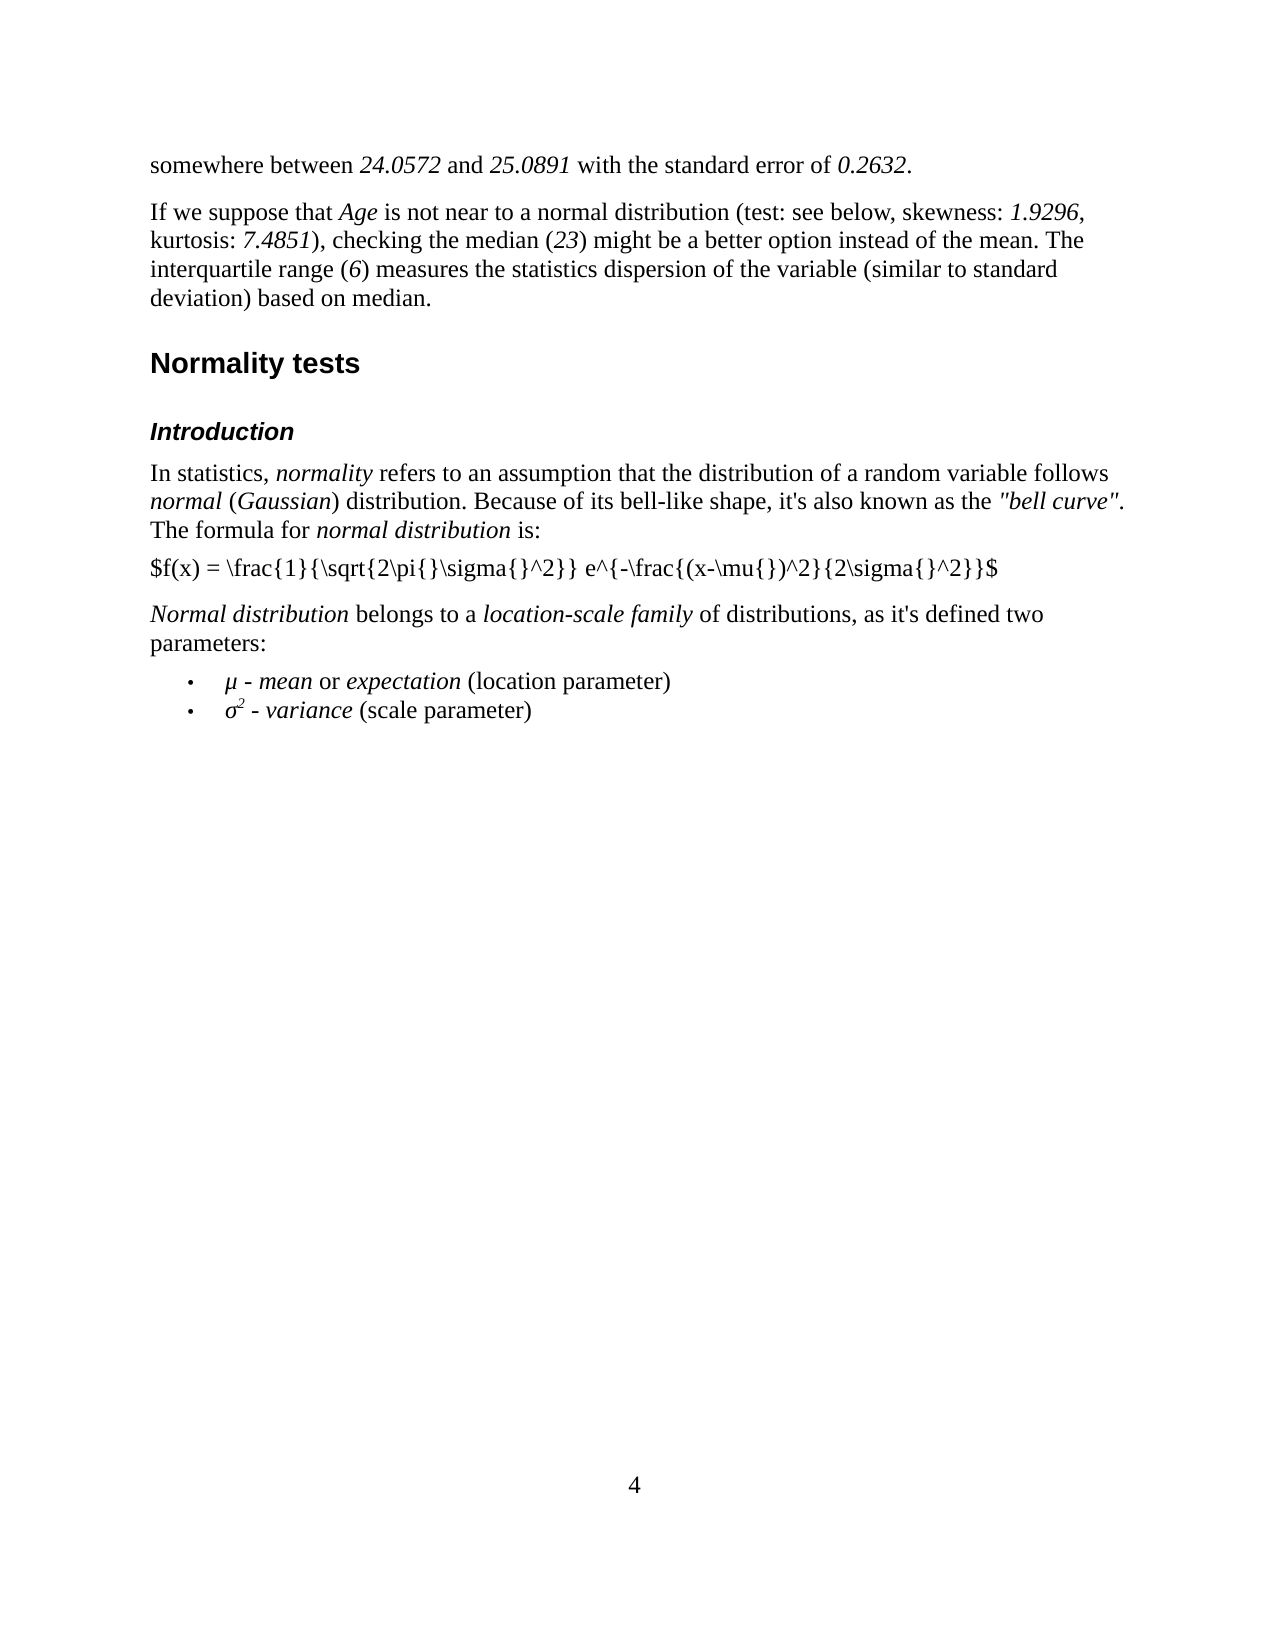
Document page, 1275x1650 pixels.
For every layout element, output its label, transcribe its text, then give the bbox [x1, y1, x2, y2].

list μ - mean or expectation (location parameter) [187, 666, 1125, 695]
subtitle Normality tests [150, 346, 1125, 379]
list σ2 - variance (scale parameter) [187, 695, 1125, 723]
subtitle Introduction [150, 417, 1125, 445]
text In statistics, normality refers to an assumption that the distribution of a random variable follows normal (Gaussian) distribution. Because of its bell-like shape, it's also known as the "bell curve". The formula for normal distribution is: [150, 458, 1125, 544]
text somewhere between 24.0572 and 25.0891 with the standard error of 0.2632. [150, 150, 1125, 179]
text If we suppose that Age is not near to a normal distribution (test: see below, skewness: 1.9296, kurtosis: 7.4851), checking the median (23) might be a better option instead of the mean. The interquartile range (6) measures the statistics dispersion of the variable (similar to standard deviation) based on median. [150, 197, 1125, 312]
text Normal distribution belongs to a location-scale family of distributions, as it's defined two parameters: [150, 599, 1125, 657]
text $f(x) = \frac{1}{\sqrt{2\pi{}\sigma{}^2}} e^{-\frac{(x-\mu{})^2}{2\sigma{}^2}}$ [150, 553, 1125, 582]
